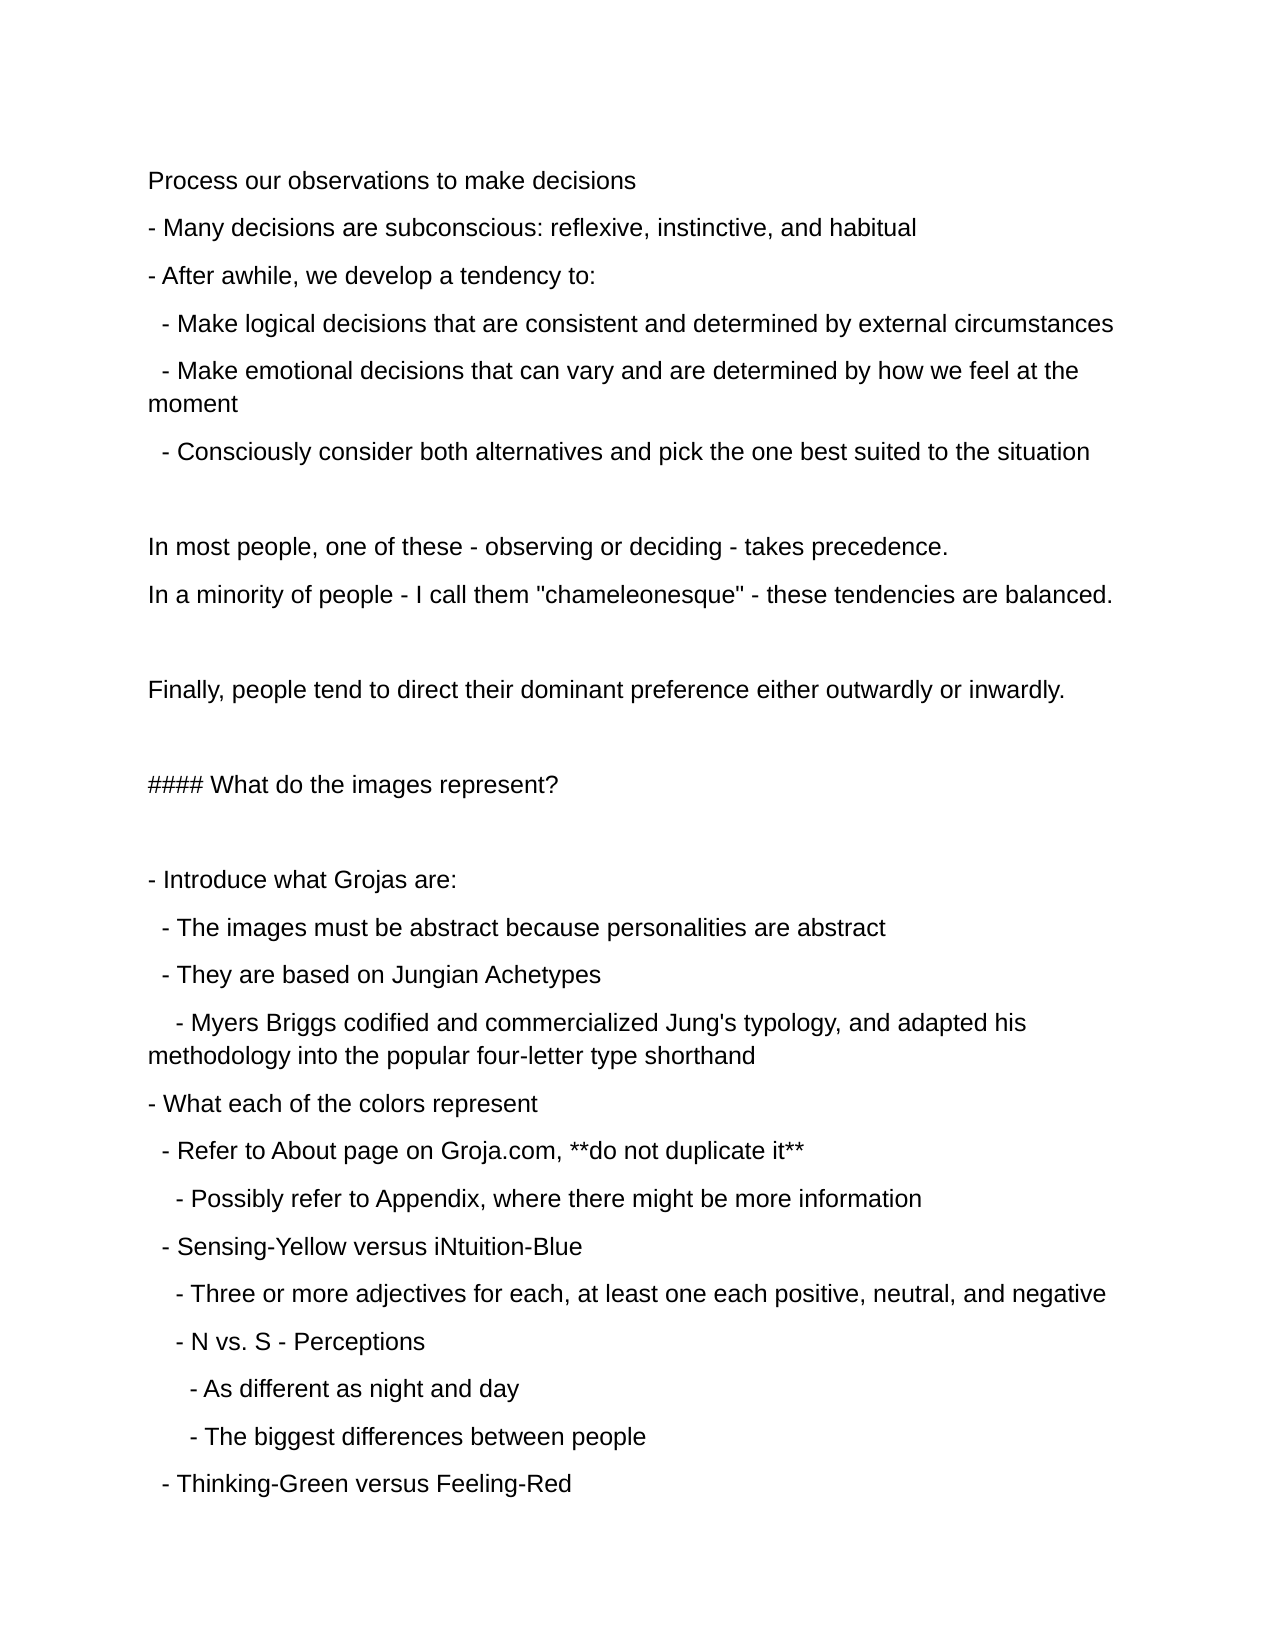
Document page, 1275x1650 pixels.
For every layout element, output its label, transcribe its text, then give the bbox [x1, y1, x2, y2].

text - The images must be abstract because personalities are abstract [148, 913, 1157, 942]
text - N vs. S - Perceptions [148, 1327, 1157, 1355]
text - They are based on Jungian Achetypes [148, 960, 1157, 989]
text - Consciously consider both alternatives and pick the one best suited to the situation [148, 437, 1157, 466]
text - Refer to About page on Groja.com, **do not duplicate it** [148, 1136, 1157, 1165]
text - As different as night and day [148, 1374, 1157, 1403]
text In a minority of people - I call them "chameleonesque" - these tendencies are balanced. [148, 579, 1157, 608]
text - The biggest differences between people [148, 1422, 1157, 1451]
text - Myers Briggs codified and commercialized Jung's typology, and adapted his methodology into the popular four-letter type shorthand [148, 1008, 1157, 1070]
text - Possibly refer to Appendix, where there might be more information [148, 1184, 1157, 1213]
text #### What do the images represent? [148, 770, 1157, 799]
text - Make logical decisions that are consistent and determined by external circumstances [148, 308, 1157, 337]
text - After awhile, we develop a tendency to: [148, 261, 1157, 290]
text - Three or more adjectives for each, at least one each positive, neutral, and negative [148, 1279, 1157, 1308]
text Process our observations to make decisions [148, 166, 1157, 194]
text - Thinking-Green versus Feeling-Red [148, 1469, 1157, 1498]
text - Sensing-Yellow versus iNtuition-Blue [148, 1231, 1157, 1260]
text - Make emotional decisions that can vary and are determined by how we feel at the moment [148, 356, 1157, 418]
text - Many decisions are subconscious: reflexive, instinctive, and habitual [148, 213, 1157, 242]
text In most people, one of these - observing or deciding - takes precedence. [148, 532, 1157, 561]
text Finally, people tend to direct their dominant preference either outwardly or inwardly. [148, 675, 1157, 703]
text - What each of the colors represent [148, 1089, 1157, 1117]
text - Introduce what Grojas are: [148, 865, 1157, 894]
